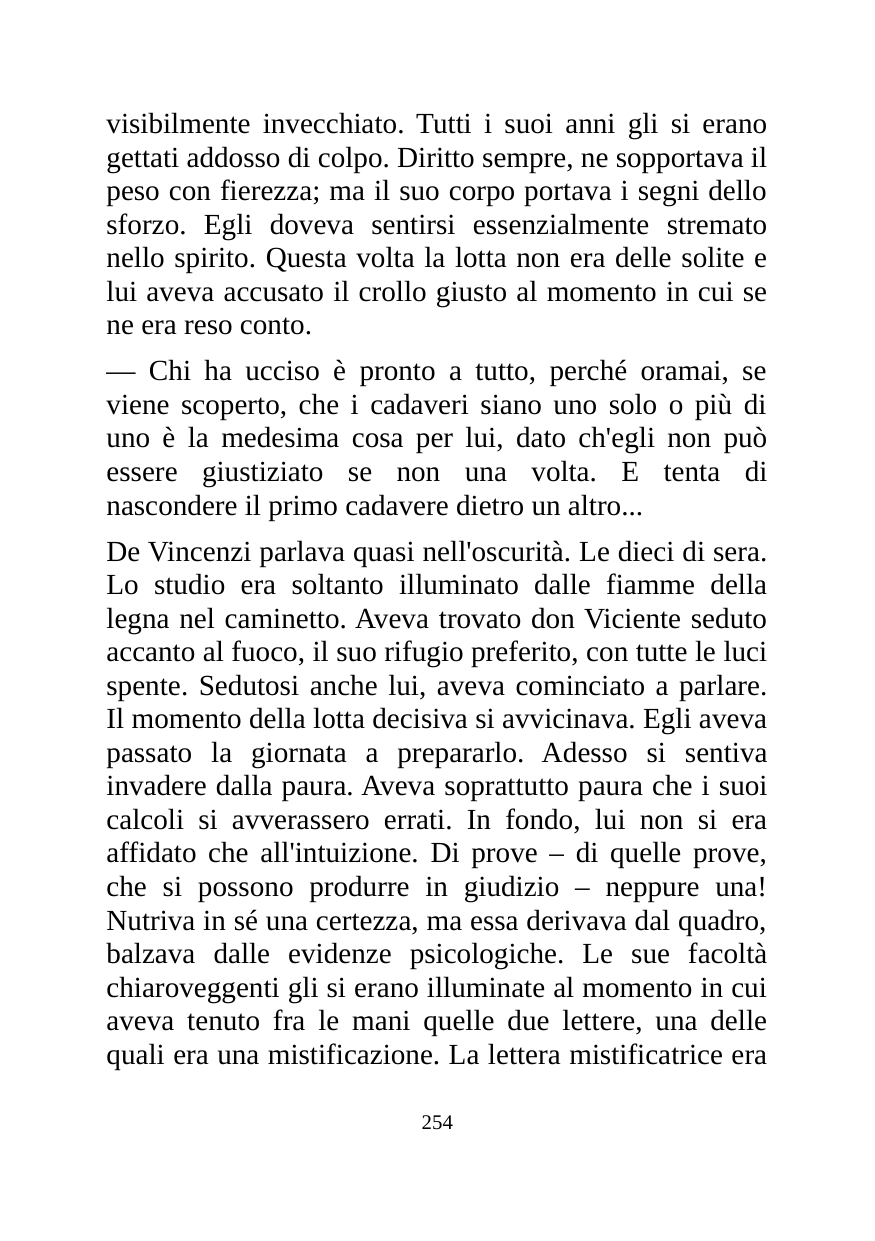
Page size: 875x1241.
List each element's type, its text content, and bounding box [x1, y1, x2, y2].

text De Vincenzi parlava quasi nell'oscurità. Le dieci di sera. Lo studio era soltanto illuminato dalle fiamme della legna nel caminetto. Aveva trovato don Viciente seduto accanto al fuoco, il suo rifugio preferito, con tutte le luci spente. Sedutosi anche lui, aveva cominciato a parlare. Il momento della lotta decisiva si avvicinava. Egli aveva passato la giornata a prepararlo. Adesso si sentiva invadere dalla paura. Aveva soprattutto paura che i suoi calcoli si avverassero errati. In fondo, lui non si era affidato che all'intuizione. Di prove – di quelle prove, che si possono produrre in giudizio – neppure una! Nutriva in sé una certezza, ma essa derivava dal quadro, balzava dalle evidenze psicologiche. Le sue facoltà chiaroveggenti gli si erano illuminate al momento in cui aveva tenuto fra le mani quelle due lettere, una delle quali era una mistificazione. La lettera mistificatrice era [106, 534, 768, 1070]
text visibilmente invecchiato. Tutti i suoi anni gli si erano gettati addosso di colpo. Diritto sempre, ne sopportava il peso con fierezza; ma il suo corpo portava i segni dello sforzo. Egli doveva sentirsi essenzialmente stremato nello spirito. Questa volta la lotta non era delle solite e lui aveva accusato il crollo giusto al momento in cui se ne era reso conto. [106, 106, 768, 341]
text — Chi ha ucciso è pronto a tutto, perché oramai, se viene scoperto, che i cadaveri siano uno solo o più di uno è la medesima cosa per lui, dato ch'egli non può essere giustiziato se non una volta. E tenta di nascondere il primo cadavere dietro un altro... [106, 353, 768, 521]
